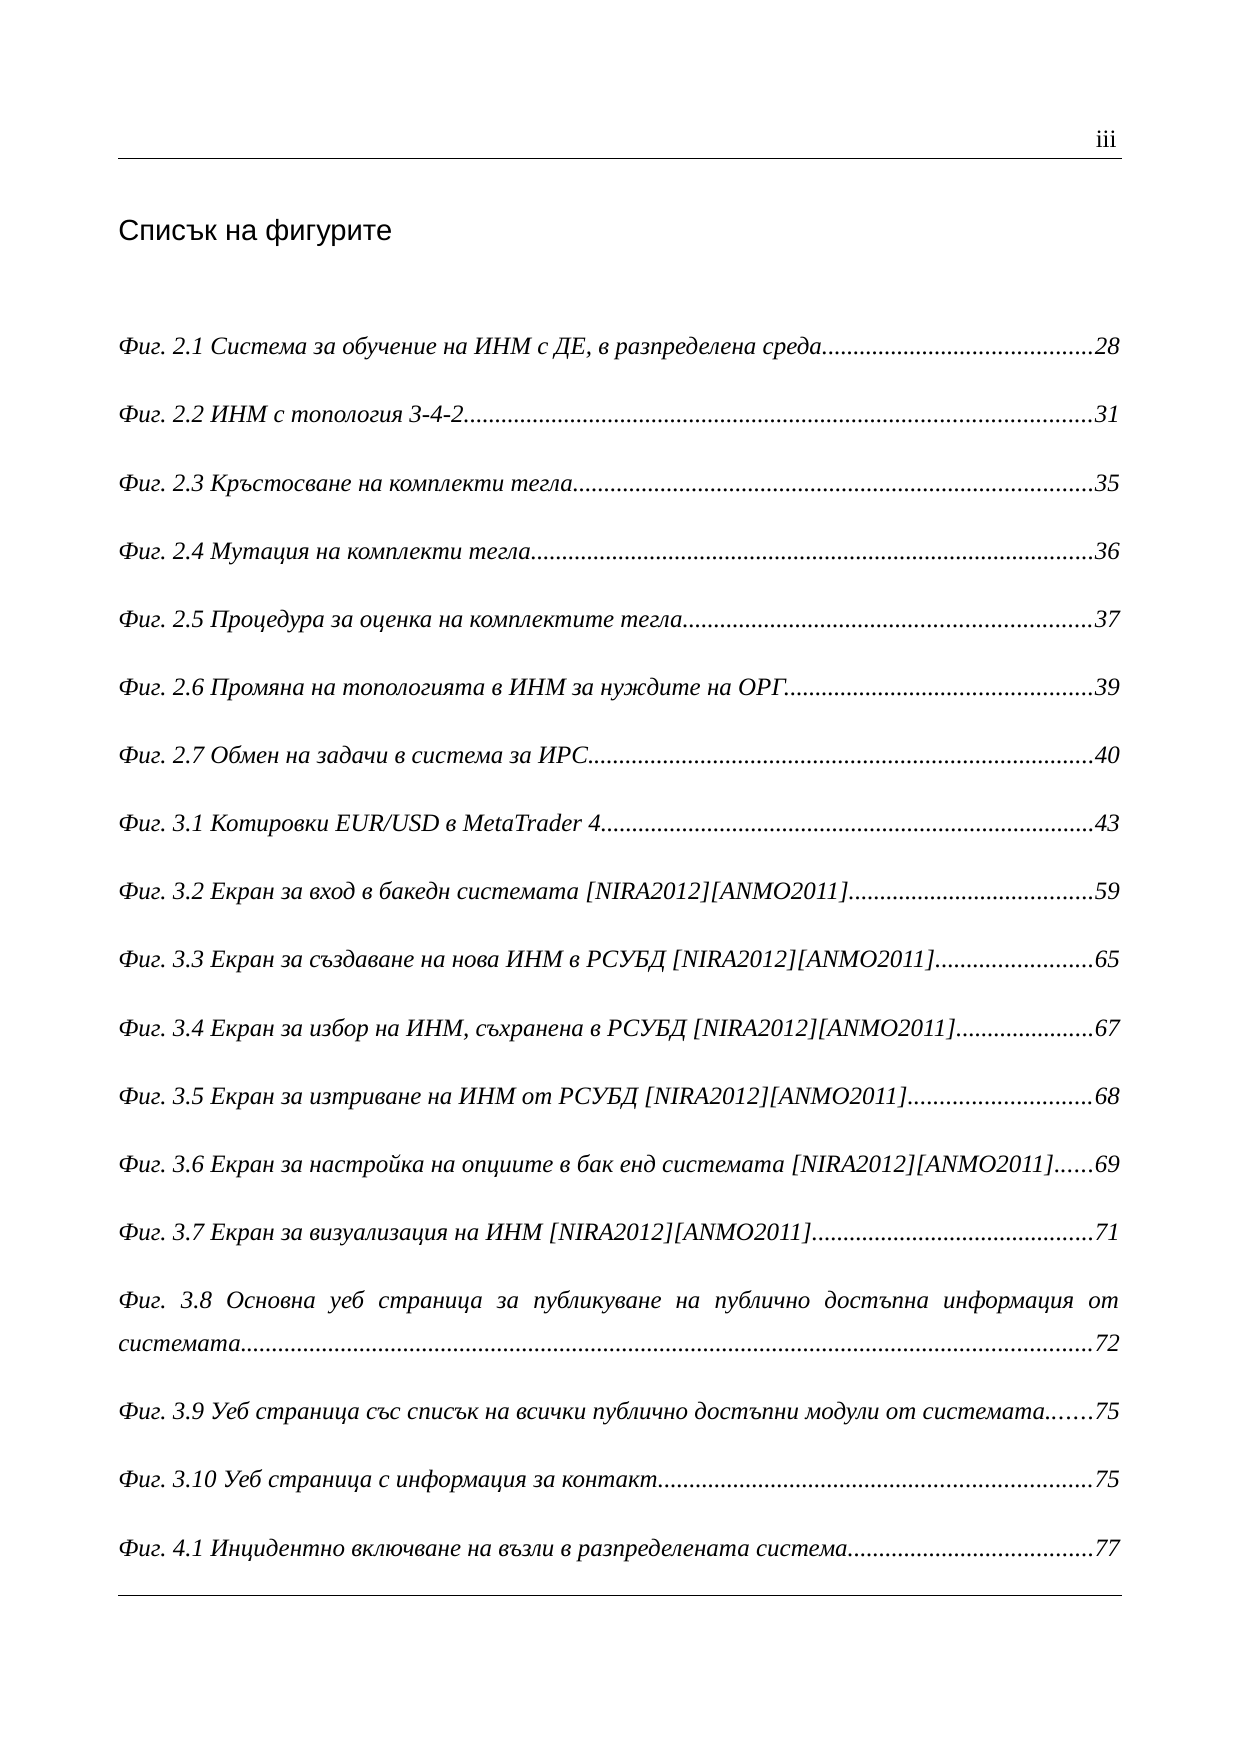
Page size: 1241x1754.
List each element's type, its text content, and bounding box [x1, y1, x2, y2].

text Фиг. 3.3 Екран за създаване на нова ИНМ в РСУБД [NIRA2012][ANMO2011]. 65 [118, 944, 1122, 973]
text Фиг. 2.6 Промяна на топологията в ИНМ за нуждите на ОРГ. 39 [118, 672, 1122, 701]
text Фиг. 2.3 Кръстосване на комплекти тегла. 35 [118, 468, 1122, 496]
text Фиг. 3.8 Основна уеб страница за публикуване на публично достъпна информация от системата. 72 [118, 1285, 1122, 1357]
subtitle Списък на фигурите [118, 213, 1122, 246]
text Фиг. 3.4 Екран за избор на ИНМ, съхранена в РСУБД [NIRA2012][ANMO2011]. 67 [118, 1013, 1122, 1041]
text Фиг. 3.1 Котировки EUR/USD в MetaTrader 4. 43 [118, 808, 1122, 837]
text Фиг. 3.6 Екран за настройка на опциите в бак енд системата [NIRA2012][ANMO2011]. 69 [118, 1149, 1122, 1178]
text Фиг. 2.2 ИНМ с топология 3-4-2. 31 [118, 399, 1122, 428]
text Фиг. 3.7 Екран за визуализация на ИНМ [NIRA2012][ANMO2011]. 71 [118, 1217, 1122, 1246]
text Фиг. 2.5 Процедура за оценка на комплектите тегла. 37 [118, 604, 1122, 633]
text Фиг. 3.10 Уеб страница с информация за контакт. 75 [118, 1464, 1122, 1493]
text Фиг. 2.1 Система за обучение на ИНМ с ДЕ, в разпределена среда. 28 [118, 331, 1122, 360]
text Фиг. 3.2 Екран за вход в бакедн системата [NIRA2012][ANMO2011]. 59 [118, 876, 1122, 905]
text Фиг. 2.4 Мутация на комплекти тегла. 36 [118, 536, 1122, 564]
text Фиг. 3.9 Уеб страница със списък на всички публично достъпни модули от системата. 75 [118, 1396, 1122, 1425]
text Фиг. 4.1 Инцидентно включване на възли в разпределената система. 77 [118, 1533, 1122, 1561]
text Фиг. 3.5 Екран за изтриване на ИНМ от РСУБД [NIRA2012][ANMO2011]. 68 [118, 1081, 1122, 1109]
text Фиг. 2.7 Обмен на задачи в система за ИРС. 40 [118, 740, 1122, 769]
